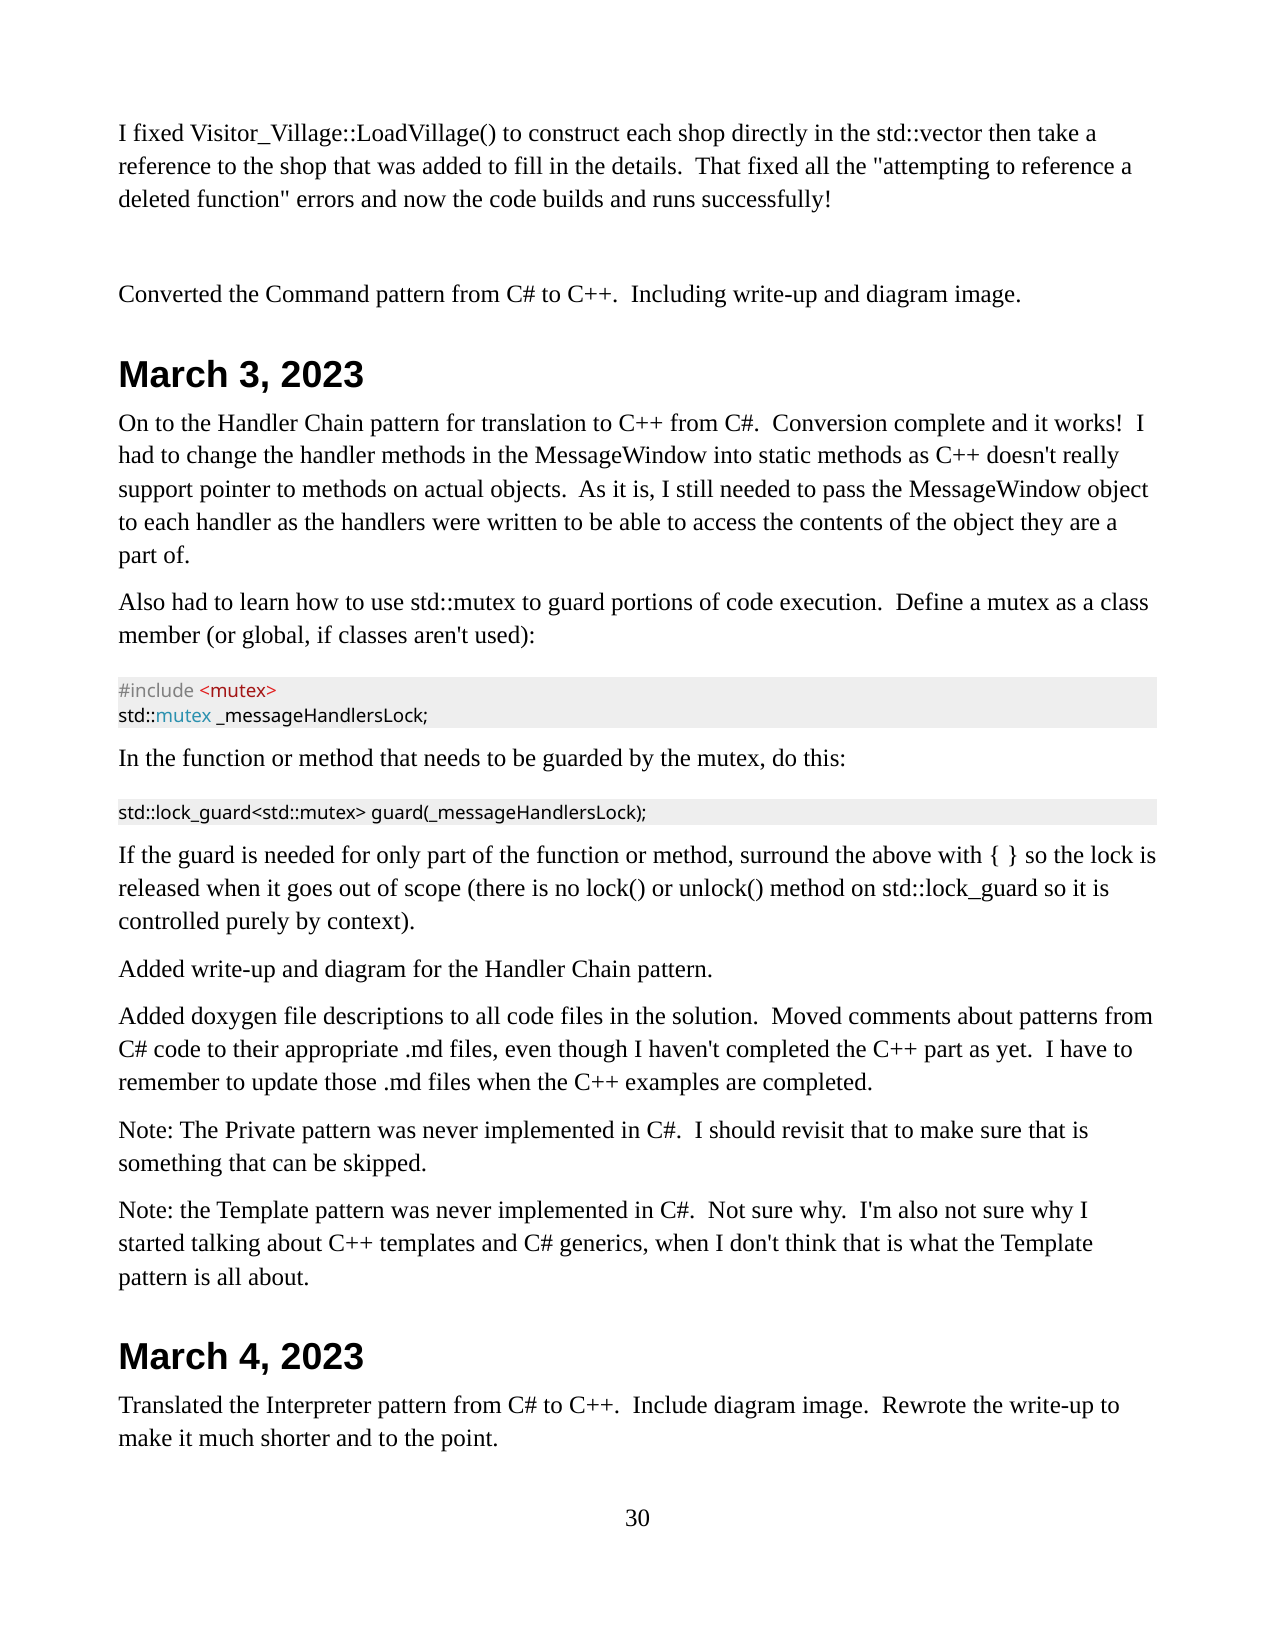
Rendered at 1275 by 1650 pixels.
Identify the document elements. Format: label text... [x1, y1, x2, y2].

text In the function or method that needs to be guarded by the mutex, do this: [118, 743, 1157, 772]
subtitle March 4, 2023 [118, 1334, 1157, 1377]
text Added doxygen file descriptions to all code files in the solution. Moved comments about patterns from C# code to their appropriate .md files, even though I haven't completed the C++ part as yet. I have to remember to update those .md files when the C++ examples are completed. [118, 1001, 1157, 1096]
text std::lock_guard<std::mutex> guard(_messageHandlersLock); [118, 799, 1157, 825]
text I fixed Visitor_Village::LoadVillage() to construct each shop directly in the std::vector then take a reference to the shop that was added to fill in the details. That fixed all the "attempting to reference a deleted function" errors and now the code builds and runs successfully! [118, 118, 1157, 213]
text Converted the Command pattern from C# to C++. Including write-up and diagram image. [118, 279, 1157, 308]
text Note: The Private pattern was never implemented in C#. I should revisit that to make sure that is something that can be skipped. [118, 1115, 1157, 1177]
text If the guard is needed for only part of the function or method, surround the above with { } so the lock is released when it goes out of scope (there is no lock() or unlock() method on std::lock_guard so it is controlled purely by context). [118, 840, 1157, 935]
text Also had to learn how to use std::mutex to guard portions of code execution. Define a mutex as a class member (or global, if classes aren't used): [118, 587, 1157, 649]
text Translated the Interpreter pattern from C# to C++. Include diagram image. Rewrote the write-up to make it much shorter and to the point. [118, 1390, 1157, 1452]
text #include <mutex> [118, 677, 1157, 702]
subtitle March 3, 2023 [118, 352, 1157, 395]
text On to the Handler Chain pattern for translation to C++ from C#. Conversion complete and it works! I had to change the handler methods in the MessageWindow into static methods as C++ doesn't really support pointer to methods on actual objects. As it is, I still needed to pass the MessageWindow object to each handler as the handlers were written to be able to access the contents of the object they are a part of. [118, 408, 1157, 568]
text Added write-up and diagram for the Handler Chain pattern. [118, 954, 1157, 982]
text Note: the Template pattern was never implemented in C#. Not sure why. I'm also not sure why I started talking about C++ templates and C# generics, when I don't think that is what the Template pattern is all about. [118, 1196, 1157, 1290]
text std::mutex _messageHandlersLock; [118, 702, 1157, 728]
